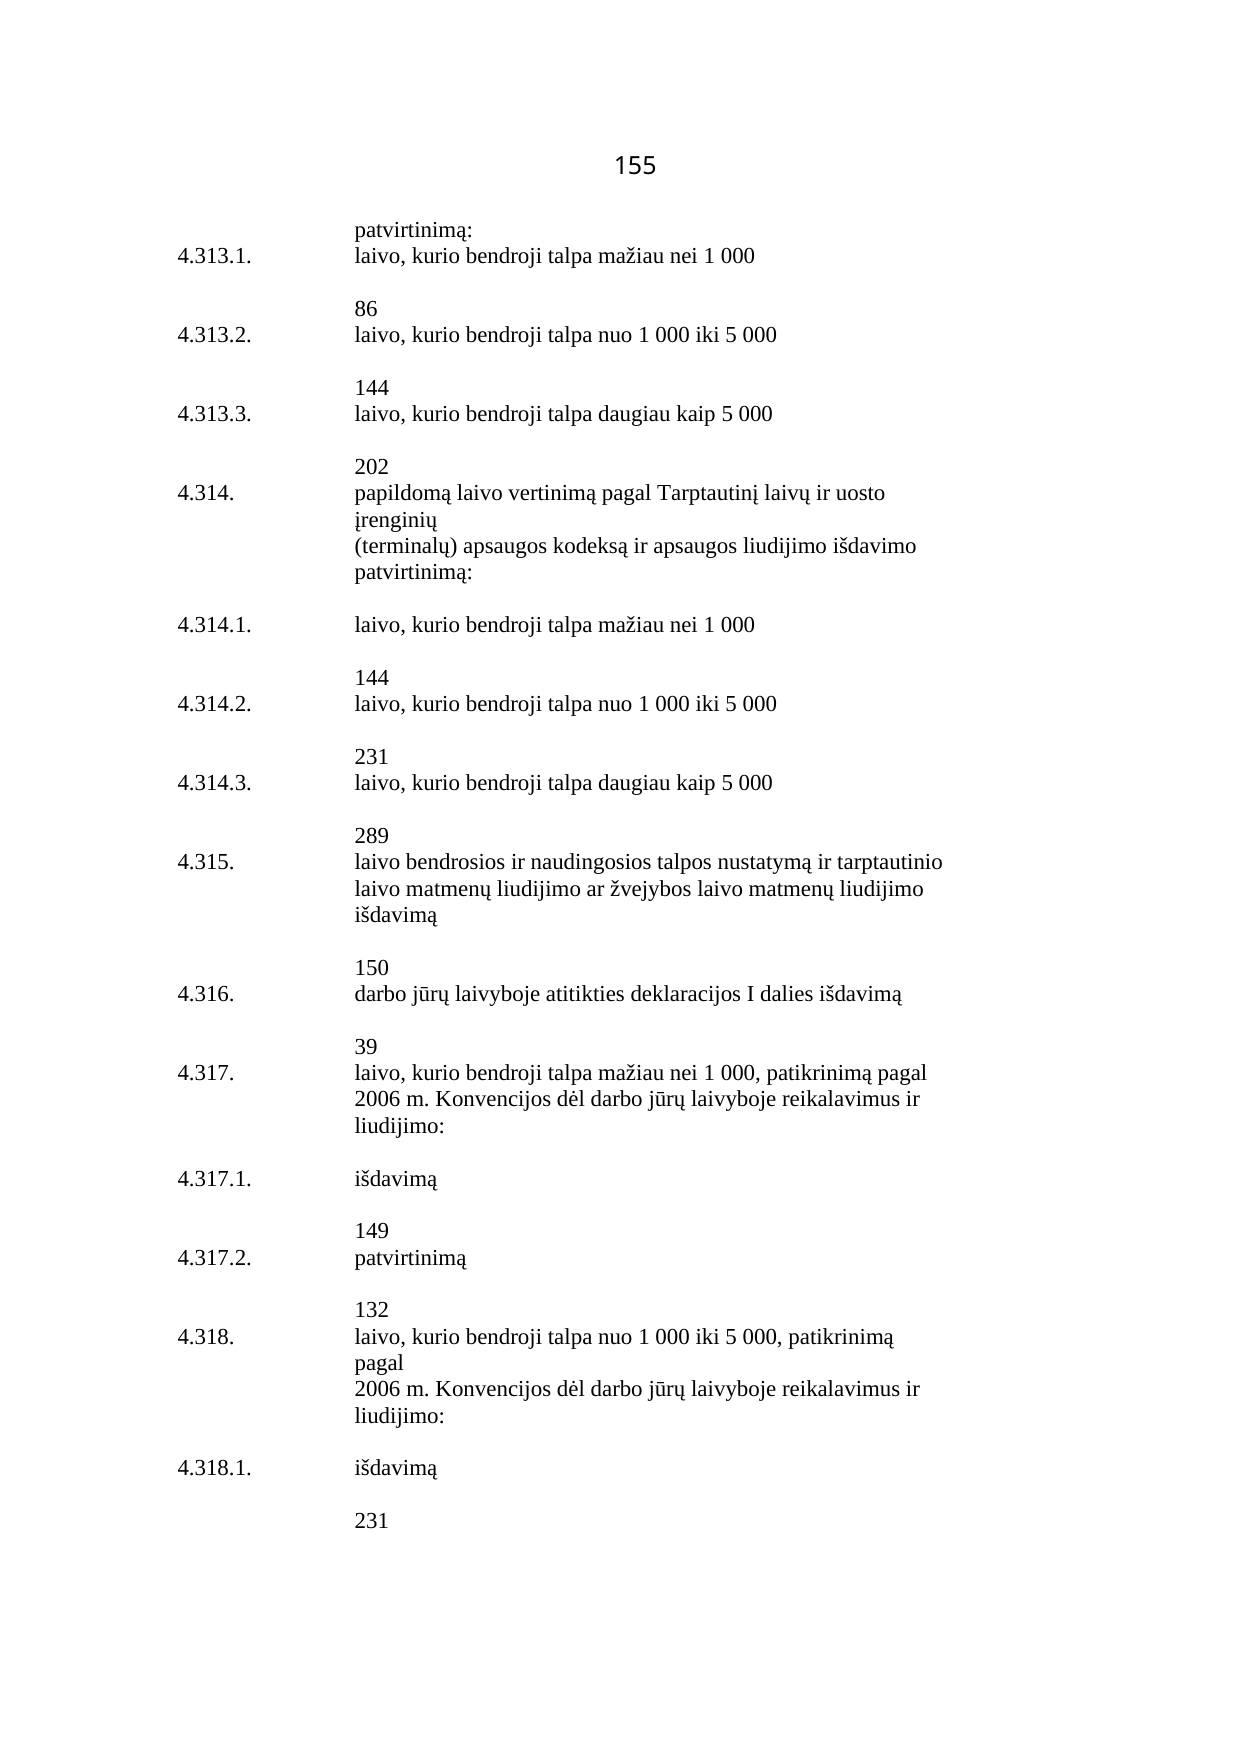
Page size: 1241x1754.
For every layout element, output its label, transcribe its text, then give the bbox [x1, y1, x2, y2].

text 4.314.2. laivo, kurio bendroji talpa nuo 1 000 iki 5 000 231 [177, 690, 945, 769]
text 4.318. laivo, kurio bendroji talpa nuo 1 000 iki 5 000, patikrinimą pagal [177, 1323, 945, 1375]
text 2006 m. Konvencijos dėl darbo jūrų laivyboje reikalavimus ir [354, 1375, 945, 1402]
text 4.317.1. išdavimą 149 [177, 1164, 945, 1244]
text patvirtinimą: [354, 558, 945, 611]
text 4.316. darbo jūrų laivyboje atitikties deklaracijos I dalies išdavimą 39 [177, 980, 945, 1059]
text 4.314.1. laivo, kurio bendroji talpa mažiau nei 1 000 144 [177, 611, 945, 690]
text 4.313.2. laivo, kurio bendroji talpa nuo 1 000 iki 5 000 144 [177, 321, 945, 400]
text 2006 m. Konvencijos dėl darbo jūrų laivyboje reikalavimus ir [354, 1086, 945, 1112]
text patvirtinimą: [354, 216, 945, 242]
text laivo matmenų liudijimo ar žvejybos laivo matmenų liudijimo [354, 875, 945, 901]
text 4.314.3. laivo, kurio bendroji talpa daugiau kaip 5 000 289 [177, 769, 945, 848]
text liudijimo: [354, 1112, 945, 1164]
text 4.313.3. laivo, kurio bendroji talpa daugiau kaip 5 000 202 [177, 400, 945, 479]
text (terminalų) apsaugos kodeksą ir apsaugos liudijimo išdavimo [354, 532, 945, 558]
text 4.317.2. patvirtinimą 132 [177, 1244, 945, 1323]
text 4.313.1. laivo, kurio bendroji talpa mažiau nei 1 000 86 [177, 242, 945, 321]
text 4.315. laivo bendrosios ir naudingosios talpos nustatymą ir tarptautinio [177, 848, 945, 875]
text 4.318.1. išdavimą 231 [177, 1454, 945, 1533]
text 4.317. laivo, kurio bendroji talpa mažiau nei 1 000, patikrinimą pagal [177, 1059, 945, 1086]
text liudijimo: [354, 1402, 945, 1454]
text išdavimą 150 [354, 901, 945, 980]
text 4.314. papildomą laivo vertinimą pagal Tarptautinį laivų ir uosto įrenginių [177, 479, 945, 532]
